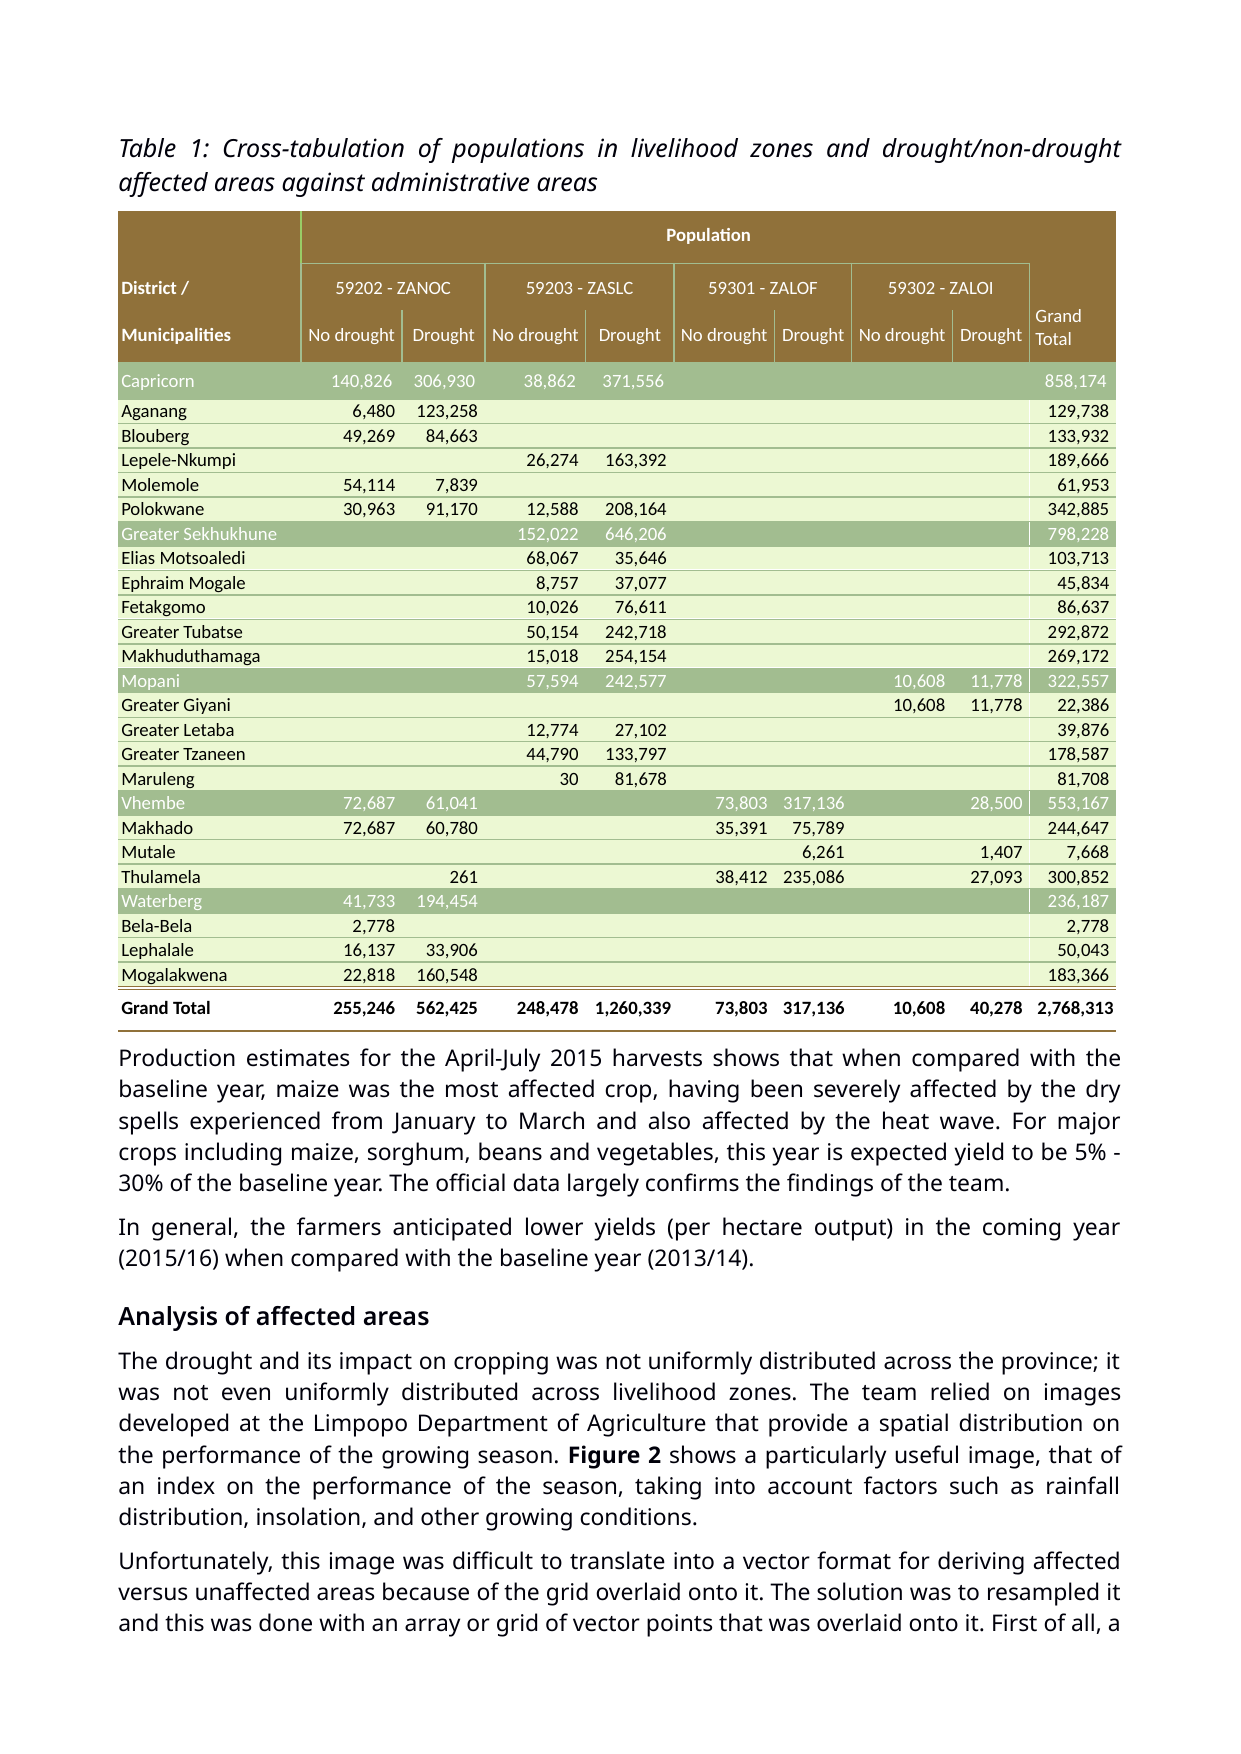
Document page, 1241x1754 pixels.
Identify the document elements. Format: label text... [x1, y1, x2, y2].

table_cell 8,757 [485, 571, 586, 594]
table_cell 61,953 [1030, 473, 1116, 496]
table_cell 22,818 [301, 963, 402, 986]
table_cell [402, 742, 485, 765]
table_cell [301, 742, 402, 765]
table_cell Mutale [118, 840, 301, 863]
table_cell [952, 522, 1029, 545]
table_cell [485, 914, 586, 937]
table_cell 61,041 [402, 791, 485, 814]
table_cell [301, 840, 402, 863]
table_cell Ephraim Mogale [118, 571, 301, 594]
table_cell 236,187 [1030, 889, 1116, 912]
table_cell [402, 693, 485, 716]
table_cell Greater Giyani [118, 693, 301, 716]
table_cell 858,174 [1030, 364, 1116, 398]
table_cell [674, 767, 774, 790]
table_cell 26,274 [485, 449, 586, 472]
table_cell [402, 767, 485, 790]
table_cell 30 [485, 767, 586, 790]
table_cell [485, 791, 586, 814]
table_cell 269,172 [1030, 645, 1116, 667]
table_cell 1,407 [952, 840, 1029, 863]
table_cell 57,594 [485, 669, 586, 692]
table_cell 72,687 [301, 816, 402, 839]
table_cell [485, 840, 586, 863]
table_cell 1,260,339 [586, 990, 674, 1030]
table_cell Drought [586, 312, 673, 362]
table_cell [674, 449, 774, 472]
table_cell 22,386 [1030, 693, 1116, 716]
table_cell [301, 620, 402, 643]
table_cell No drought [675, 312, 774, 362]
table_cell 7,668 [1030, 840, 1116, 863]
table_cell 317,136 [774, 990, 852, 1030]
table_cell 152,022 [485, 522, 586, 545]
table_cell [674, 889, 774, 912]
table_cell [485, 473, 586, 496]
table_cell 292,872 [1030, 620, 1116, 643]
table_cell 208,164 [586, 498, 674, 521]
table_cell 16,137 [301, 938, 402, 961]
table_cell [852, 645, 952, 667]
table_cell [586, 963, 674, 986]
table_cell 194,454 [402, 889, 485, 912]
table_cell 322,557 [1030, 669, 1116, 692]
table_cell 261 [402, 865, 485, 888]
table_cell [774, 718, 852, 741]
table_cell [852, 498, 952, 521]
table_cell 38,412 [674, 865, 774, 888]
table_cell 72,687 [301, 791, 402, 814]
table_cell [485, 400, 586, 423]
table_cell District / [118, 264, 300, 310]
table_cell [952, 473, 1029, 496]
table_cell [301, 596, 402, 618]
table_cell [852, 914, 952, 937]
table_cell [774, 914, 852, 937]
table_cell 133,932 [1030, 424, 1116, 447]
table_cell Waterberg [118, 889, 301, 912]
table_cell [301, 449, 402, 472]
table_cell 123,258 [402, 400, 485, 423]
table_cell [674, 963, 774, 986]
table_cell [774, 449, 852, 472]
table_cell [674, 522, 774, 545]
table_cell [852, 816, 952, 839]
text The drought and its impact on cropping was not uniformly distributed across the province; it was not even uniformly distributed across livelihood zones. The team relied on images developed at the Limpopo Department of Agriculture that provide a spatial distribution on the performance of the growing season. Figure 2 shows a particularly useful image, that of an index on the performance of the season, taking into account factors such as rainfall distribution, insolation, and other growing conditions. [118, 1345, 1122, 1532]
table_cell Greater Tzaneen [118, 742, 301, 765]
table_cell 49,269 [301, 424, 402, 447]
text Unfortunately, this image was difficult to translate into a vector format for deriving affected versus unaffected areas because of the grid overlaid onto it. The solution was to resampled it and this was done with an array or grid of vector points that was overlaid onto it. First of all, a [118, 1545, 1122, 1639]
table_cell [952, 571, 1029, 594]
table_cell 248,478 [485, 990, 586, 1030]
table_cell [852, 547, 952, 569]
table_cell [674, 364, 774, 398]
table_cell 35,391 [674, 816, 774, 839]
table_cell 11,778 [952, 693, 1029, 716]
text In general, the farmers anticipated lower yields (per hectare output) in the coming year (2015/16) when compared with the baseline year (2013/14). [118, 1211, 1122, 1273]
table_cell [674, 424, 774, 447]
table_cell 183,366 [1030, 963, 1116, 986]
table_cell [586, 424, 674, 447]
table_cell 163,392 [586, 449, 674, 472]
table_cell 10,608 [852, 990, 952, 1030]
table_cell [952, 742, 1029, 765]
table_cell Polokwane [118, 498, 301, 521]
table_cell Thulamela [118, 865, 301, 888]
table_cell 28,500 [952, 791, 1029, 814]
table_cell 76,611 [586, 596, 674, 618]
table_cell 553,167 [1030, 791, 1116, 814]
table_cell [485, 693, 586, 716]
table_cell [952, 816, 1029, 839]
table_cell [402, 571, 485, 594]
table_cell [402, 669, 485, 692]
table_cell [485, 938, 586, 961]
table_cell 33,906 [402, 938, 485, 961]
table_cell 2,778 [301, 914, 402, 937]
table_cell [674, 571, 774, 594]
table_cell [774, 742, 852, 765]
table_cell [852, 571, 952, 594]
table_header [118, 211, 300, 263]
table_cell Makhado [118, 816, 301, 839]
table_cell 10,026 [485, 596, 586, 618]
table_cell [774, 424, 852, 447]
table_cell [586, 914, 674, 937]
table_cell [852, 424, 952, 447]
table_cell [586, 889, 674, 912]
table_cell 562,425 [402, 990, 485, 1030]
table_cell 50,043 [1030, 938, 1116, 961]
table_cell 50,154 [485, 620, 586, 643]
table_cell [852, 449, 952, 472]
table_cell [674, 840, 774, 863]
table_cell 6,261 [774, 840, 852, 863]
table_cell [774, 645, 852, 667]
table_cell [952, 645, 1029, 667]
table_cell [301, 571, 402, 594]
table_cell [586, 791, 674, 814]
table_cell Mopani [118, 669, 301, 692]
table_cell 235,086 [774, 865, 852, 888]
table_cell [301, 693, 402, 716]
table_cell [952, 718, 1029, 741]
table_cell [774, 571, 852, 594]
table_cell [485, 424, 586, 447]
table_cell [774, 963, 852, 986]
table_cell [774, 620, 852, 643]
table_cell [301, 669, 402, 692]
table_cell [774, 473, 852, 496]
table_cell [586, 938, 674, 961]
table_cell 254,154 [586, 645, 674, 667]
table_cell [952, 889, 1029, 912]
table_cell [586, 400, 674, 423]
text Table 1: Cross-tabulation of populations in livelihood zones and drought/non-drought affected areas against administrative areas [118, 131, 1122, 199]
table_cell Drought [403, 312, 484, 362]
table_cell [774, 669, 852, 692]
table_cell [301, 767, 402, 790]
table_cell Elias Motsoaledi [118, 547, 301, 569]
table_cell Fetakgomo [118, 596, 301, 618]
table_cell No drought [302, 312, 401, 362]
table_cell [852, 963, 952, 986]
table_cell [952, 596, 1029, 618]
table_cell [674, 742, 774, 765]
table_cell No drought [486, 312, 585, 362]
table_cell 27,093 [952, 865, 1029, 888]
table_cell 59302 - ZALOI [852, 264, 1029, 310]
table_cell 242,718 [586, 620, 674, 643]
table_cell 59202 - ZANOC [302, 264, 484, 310]
table_cell [301, 718, 402, 741]
table_cell [485, 963, 586, 986]
table_cell 2,778 [1030, 914, 1116, 937]
table_cell 75,789 [774, 816, 852, 839]
table_cell [952, 498, 1029, 521]
table_cell [774, 693, 852, 716]
table_cell 317,136 [774, 791, 852, 814]
table_cell Molemole [118, 473, 301, 496]
table_cell [852, 791, 952, 814]
table_cell [402, 596, 485, 618]
table_cell [402, 620, 485, 643]
table_cell 10,608 [852, 693, 952, 716]
table_cell Aganang [118, 400, 301, 423]
table_cell [852, 596, 952, 618]
table_cell 178,587 [1030, 742, 1116, 765]
table_cell 300,852 [1030, 865, 1116, 888]
table_cell [586, 865, 674, 888]
table_cell 35,646 [586, 547, 674, 569]
table_cell [301, 645, 402, 667]
table_cell No drought [852, 312, 952, 362]
table_cell 244,647 [1030, 816, 1116, 839]
table_cell 255,246 [301, 990, 402, 1030]
table_cell [852, 364, 952, 398]
table_cell [674, 938, 774, 961]
table_cell Greater Tubatse [118, 620, 301, 643]
table_cell Drought [953, 312, 1029, 362]
table_cell [674, 669, 774, 692]
table_cell Mogalakwena [118, 963, 301, 986]
table_cell [852, 767, 952, 790]
table_cell 140,826 [301, 364, 402, 398]
table_cell 86,637 [1030, 596, 1116, 618]
table_cell 103,713 [1030, 547, 1116, 569]
table_cell [586, 473, 674, 496]
table_cell 129,738 [1030, 400, 1116, 423]
table_cell 798,228 [1030, 522, 1116, 545]
table_header Population [302, 211, 1116, 263]
table_cell [852, 889, 952, 912]
table_cell Lepele-Nkumpi [118, 449, 301, 472]
table_cell 242,577 [586, 669, 674, 692]
table_cell [852, 522, 952, 545]
table_cell 40,278 [952, 990, 1029, 1030]
table_cell 646,206 [586, 522, 674, 545]
table_cell [952, 767, 1029, 790]
table_cell [774, 889, 852, 912]
table_cell Makhuduthamaga [118, 645, 301, 667]
table_cell [774, 498, 852, 521]
table_cell 11,778 [952, 669, 1029, 692]
table_cell 60,780 [402, 816, 485, 839]
table_cell 81,678 [586, 767, 674, 790]
table_cell [485, 865, 586, 888]
table_cell [852, 400, 952, 423]
table_cell [852, 938, 952, 961]
table_cell [301, 522, 402, 545]
table_cell 73,803 [674, 990, 774, 1030]
table_cell [952, 400, 1029, 423]
table_cell 6,480 [301, 400, 402, 423]
table_cell [674, 473, 774, 496]
table_cell [852, 840, 952, 863]
table_cell [674, 914, 774, 937]
table_cell [852, 742, 952, 765]
table_cell Lephalale [118, 938, 301, 961]
table_cell [852, 473, 952, 496]
table_cell 342,885 [1030, 498, 1116, 521]
table_cell [774, 767, 852, 790]
table_cell Greater Letaba [118, 718, 301, 741]
table_cell [952, 364, 1029, 398]
table_cell [952, 963, 1029, 986]
table_cell [952, 938, 1029, 961]
table_cell 41,733 [301, 889, 402, 912]
table_cell 133,797 [586, 742, 674, 765]
table_cell 371,556 [586, 364, 674, 398]
table_cell 45,834 [1030, 571, 1116, 594]
table_cell 10,608 [852, 669, 952, 692]
table_cell 30,963 [301, 498, 402, 521]
table_cell [674, 645, 774, 667]
table_cell [774, 596, 852, 618]
table_cell 37,077 [586, 571, 674, 594]
table_cell [774, 364, 852, 398]
table_cell [674, 547, 774, 569]
subtitle Analysis of affected areas [118, 1298, 1122, 1332]
table_cell 44,790 [485, 742, 586, 765]
text Production estimates for the April-July 2015 harvests shows that when compared with the baseline year, maize was the most affected crop, having been severely affected by the dry spells experienced from January to March and also affected by the heat wave. For major crops including maize, sorghum, beans and vegetables, this year is expected yield to be 5% - 30% of the baseline year. The official data largely confirms the findings of the team. [118, 199, 1122, 1198]
text [118, 118, 1122, 131]
table_cell [402, 914, 485, 937]
table_cell 12,774 [485, 718, 586, 741]
table_cell 54,114 [301, 473, 402, 496]
table_cell Greater Sekhukhune [118, 522, 301, 545]
table_cell [485, 816, 586, 839]
table_cell [674, 718, 774, 741]
table_cell [852, 718, 952, 741]
table_cell 81,708 [1030, 767, 1116, 790]
table_cell 7,839 [402, 473, 485, 496]
table_cell Blouberg [118, 424, 301, 447]
table_cell [674, 620, 774, 643]
table_cell Capricorn [118, 364, 301, 398]
table_cell [674, 400, 774, 423]
table_cell [774, 522, 852, 545]
table_cell [301, 865, 402, 888]
table_cell [402, 547, 485, 569]
table_cell 27,102 [586, 718, 674, 741]
table_cell 59203 - ZASLC [486, 264, 673, 310]
table_cell [952, 449, 1029, 472]
table_cell 189,666 [1030, 449, 1116, 472]
table_cell [402, 449, 485, 472]
table_cell [586, 840, 674, 863]
table_cell [952, 547, 1029, 569]
table_cell Bela-Bela [118, 914, 301, 937]
table_cell [774, 547, 852, 569]
table_cell 91,170 [402, 498, 485, 521]
table_cell [485, 889, 586, 912]
table_cell 12,588 [485, 498, 586, 521]
table_cell 39,876 [1030, 718, 1116, 741]
table_cell 73,803 [674, 791, 774, 814]
table_cell [301, 547, 402, 569]
table_cell 15,018 [485, 645, 586, 667]
table_cell [774, 400, 852, 423]
table_cell [674, 693, 774, 716]
table_cell [402, 718, 485, 741]
table_cell [674, 596, 774, 618]
table_cell 306,930 [402, 364, 485, 398]
table_cell [952, 620, 1029, 643]
table_cell 2,768,313 [1030, 990, 1116, 1030]
table_cell 160,548 [402, 963, 485, 986]
table_cell 38,862 [485, 364, 586, 398]
table_cell Municipalities [118, 312, 300, 362]
table_cell [674, 498, 774, 521]
table_cell [586, 693, 674, 716]
table_cell [952, 424, 1029, 447]
table_cell Maruleng [118, 767, 301, 790]
table_cell [586, 816, 674, 839]
table_cell [402, 840, 485, 863]
table_cell 68,067 [485, 547, 586, 569]
table_cell Vhembe [118, 791, 301, 814]
table_cell [402, 645, 485, 667]
table_cell 84,663 [402, 424, 485, 447]
table_cell 59301 - ZALOF [675, 264, 851, 310]
table_cell Drought [775, 312, 851, 362]
table_cell [852, 620, 952, 643]
table_cell [402, 522, 485, 545]
table_cell Grand Total [118, 990, 301, 1030]
table_cell [774, 938, 852, 961]
table_cell [852, 865, 952, 888]
table_cell Grand Total [1030, 264, 1116, 362]
table_cell [952, 914, 1029, 937]
